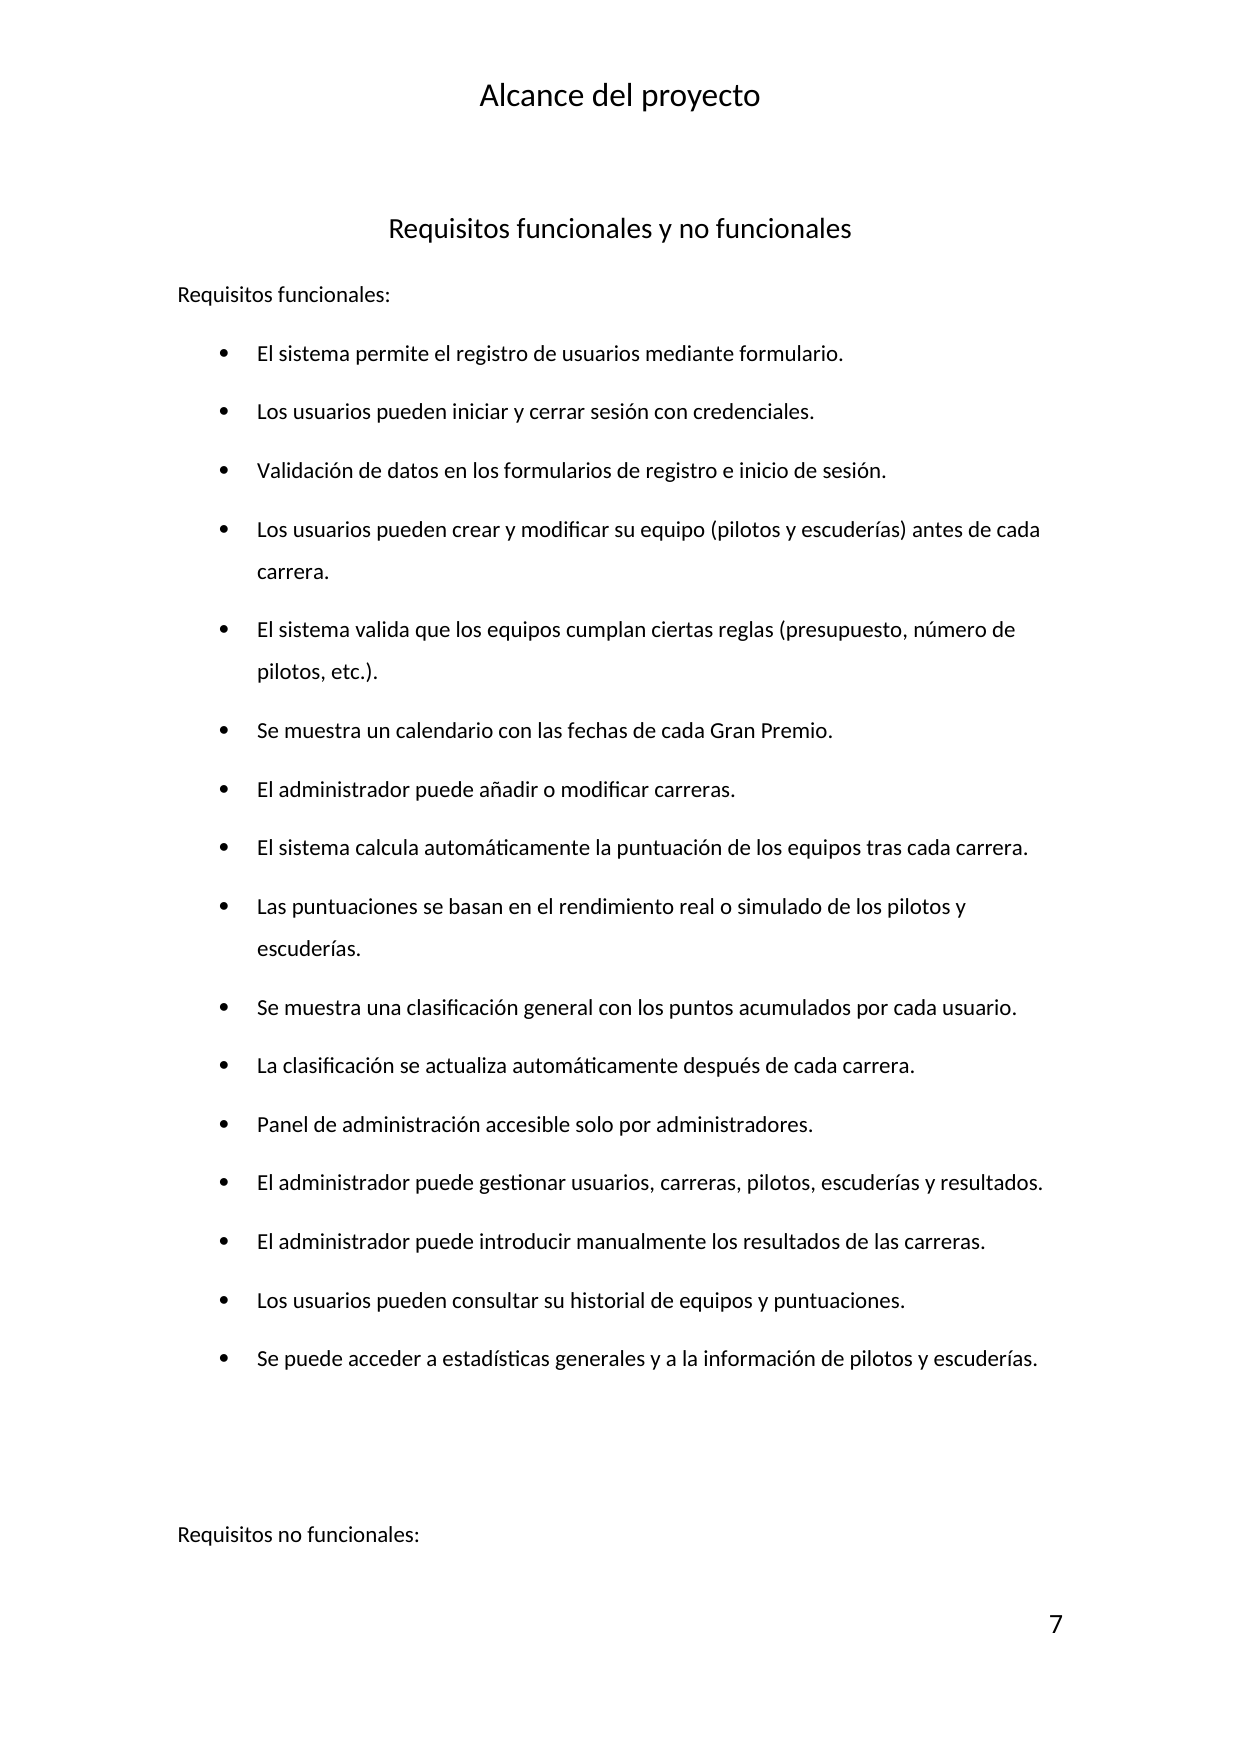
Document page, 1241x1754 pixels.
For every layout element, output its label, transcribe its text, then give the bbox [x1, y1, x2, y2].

text Requisitos no funcionales: [177, 1520, 1063, 1548]
subtitle Alcance del proyecto [177, 74, 1063, 114]
list Panel de administración accesible solo por administradores. [220, 1110, 1063, 1138]
list La clasificación se actualiza automáticamente después de cada carrera. [220, 1051, 1063, 1079]
list El administrador puede introducir manualmente los resultados de las carreras. [220, 1227, 1063, 1255]
list El sistema permite el registro de usuarios mediante formulario. [220, 339, 1063, 367]
list Se puede acceder a estadísticas generales y a la información de pilotos y escuderías. [220, 1344, 1063, 1372]
list El sistema calcula automáticamente la puntuación de los equipos tras cada carrera. [220, 833, 1063, 861]
list Se muestra una clasificación general con los puntos acumulados por cada usuario. [220, 993, 1063, 1021]
list El administrador puede añadir o modificar carreras. [220, 775, 1063, 803]
list Los usuarios pueden crear y modificar su equipo (pilotos y escuderías) antes de cada carrera. [220, 515, 1063, 585]
list Los usuarios pueden consultar su historial de equipos y puntuaciones. [220, 1286, 1063, 1314]
subtitle Requisitos funcionales y no funcionales [177, 210, 1063, 246]
text Requisitos funcionales: [177, 280, 1063, 308]
list El sistema valida que los equipos cumplan ciertas reglas (presupuesto, número de pilotos, etc.). [220, 615, 1063, 685]
list Los usuarios pueden iniciar y cerrar sesión con credenciales. [220, 397, 1063, 426]
list Validación de datos en los formularios de registro e inicio de sesión. [220, 456, 1063, 484]
list El administrador puede gestionar usuarios, carreras, pilotos, escuderías y resultados. [220, 1168, 1063, 1197]
list Se muestra un calendario con las fechas de cada Gran Premio. [220, 716, 1063, 744]
list Las puntuaciones se basan en el rendimiento real o simulado de los pilotos y escuderías. [220, 892, 1063, 962]
